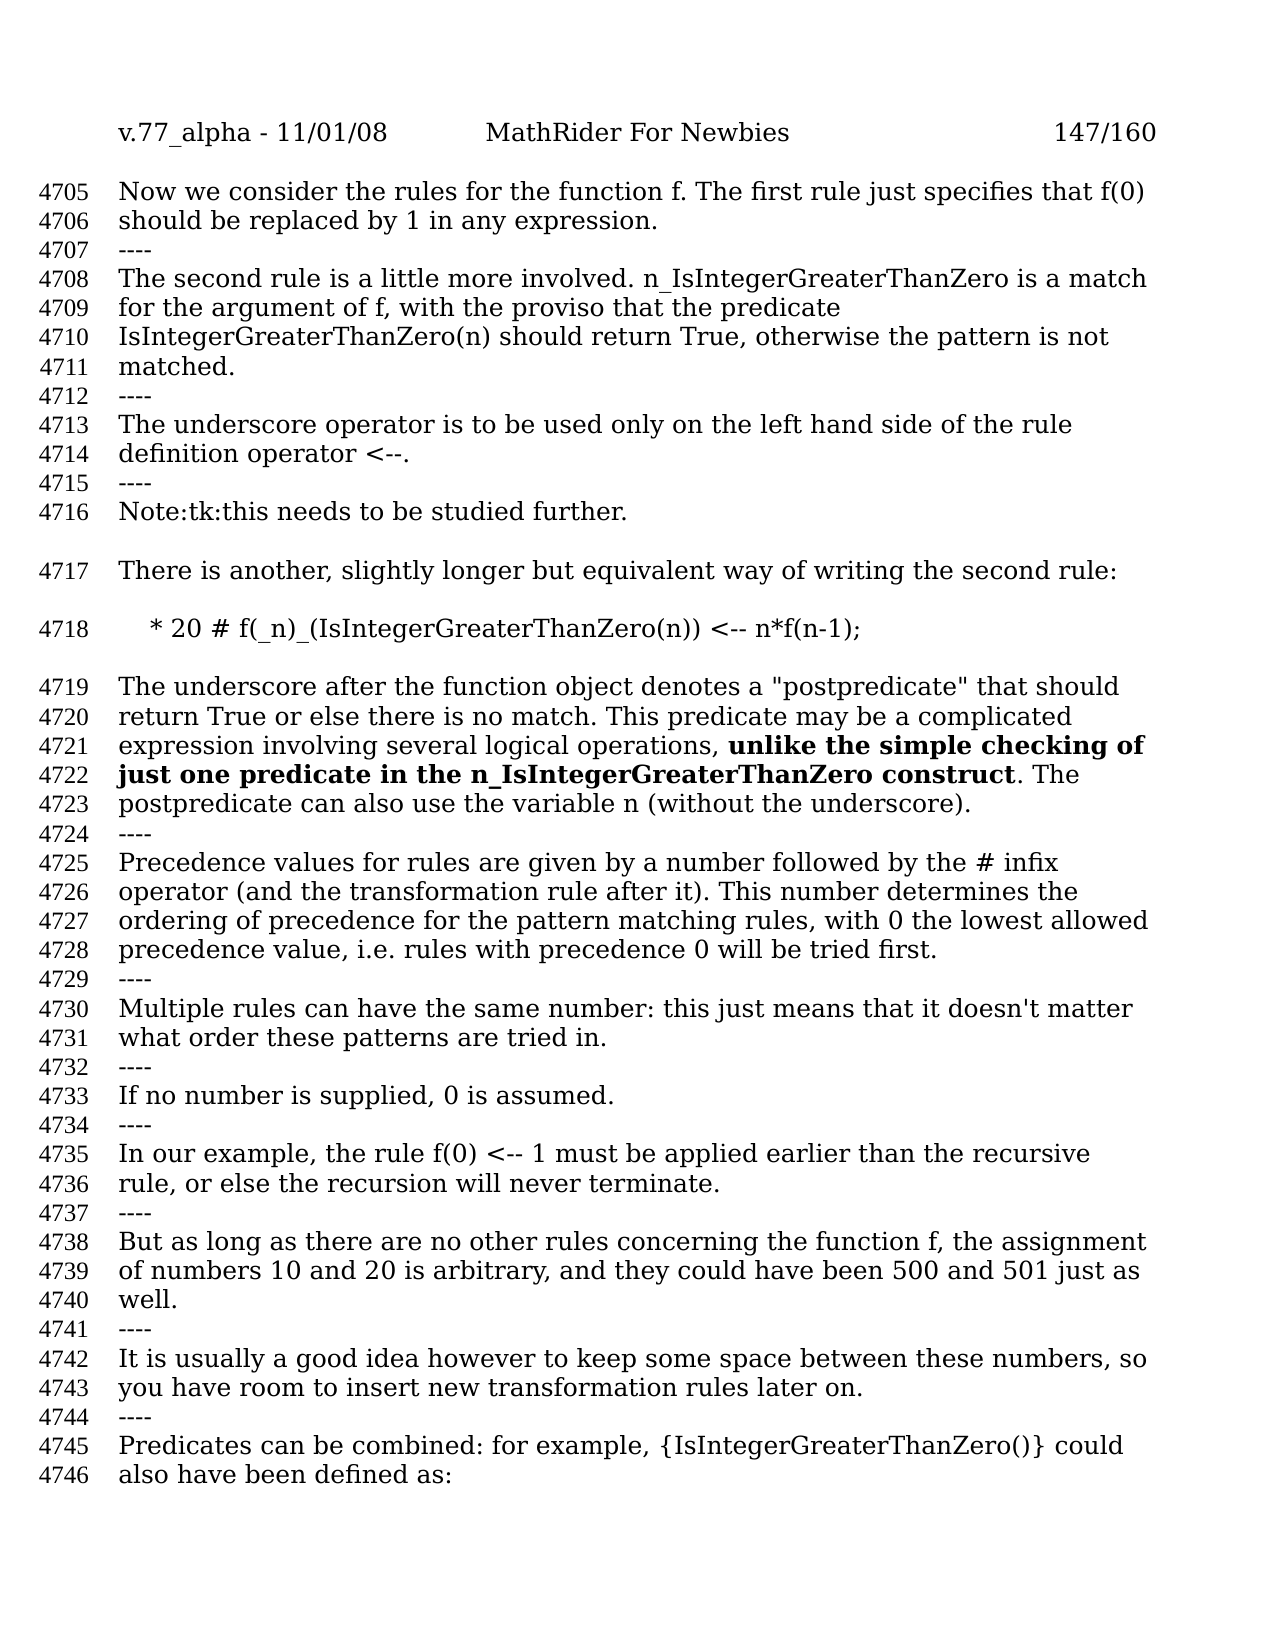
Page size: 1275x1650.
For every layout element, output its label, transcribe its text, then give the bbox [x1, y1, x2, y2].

text In our example, the rule f(0) <-- 1 must be applied earlier than the recursive rule, or else the recursion will never terminate. [118, 1140, 1157, 1198]
text * 20 # f(_n)_(IsIntegerGreaterThanZero(n)) <-- n*f(n-1); [118, 614, 1157, 643]
text The second rule is a little more involved. n_IsIntegerGreaterThanZero is a match for the argument of f, with the proviso that the predicate IsIntegerGreaterThanZero(n) should return True, otherwise the pattern is not matched. [118, 264, 1157, 381]
text Precedence values for rules are given by a number followed by the # infix operator (and the transformation rule after it). This number determines the ordering of precedence for the pattern matching rules, with 0 the lowest allowed precedence value, i.e. rules with precedence 0 will be tried first. [118, 848, 1157, 965]
text ---- [118, 1111, 1157, 1140]
text If no number is supplied, 0 is assumed. [118, 1081, 1157, 1111]
text ---- [118, 1052, 1157, 1081]
text Multiple rules can have the same number: this just means that it doesn't matter what order these patterns are tried in. [118, 994, 1157, 1052]
text ---- [118, 235, 1157, 264]
text There is another, slightly longer but equivalent way of writing the second rule: [118, 556, 1157, 585]
text ---- [118, 468, 1157, 498]
text ---- [118, 1198, 1157, 1227]
text ---- [118, 819, 1157, 848]
text ---- [118, 1315, 1157, 1344]
text ---- [118, 381, 1157, 410]
text But as long as there are no other rules concerning the function f, the assignment of numbers 10 and 20 is arbitrary, and they could have been 500 and 501 just as well. [118, 1227, 1157, 1315]
text Predicates can be combined: for example, {IsIntegerGreaterThanZero()} could also have been defined as: [118, 1431, 1157, 1490]
text The underscore operator is to be used only on the left hand side of the rule definition operator <--. [118, 410, 1157, 468]
text Note:tk:this needs to be studied further. [118, 498, 1157, 527]
text The underscore after the function object denotes a "postpredicate" that should return True or else there is no match. This predicate may be a complicated expression involving several logical operations, unlike the simple checking of just one predicate in the n_IsIntegerGreaterThanZero construct. The postpredicate can also use the variable n (without the underscore). [118, 673, 1157, 819]
text ---- [118, 965, 1157, 994]
text Now we consider the rules for the function f. The first rule just specifies that f(0) should be replaced by 1 in any expression. [118, 177, 1157, 235]
text ---- [118, 1402, 1157, 1431]
text It is usually a good idea however to keep some space between these numbers, so you have room to insert new transformation rules later on. [118, 1344, 1157, 1402]
